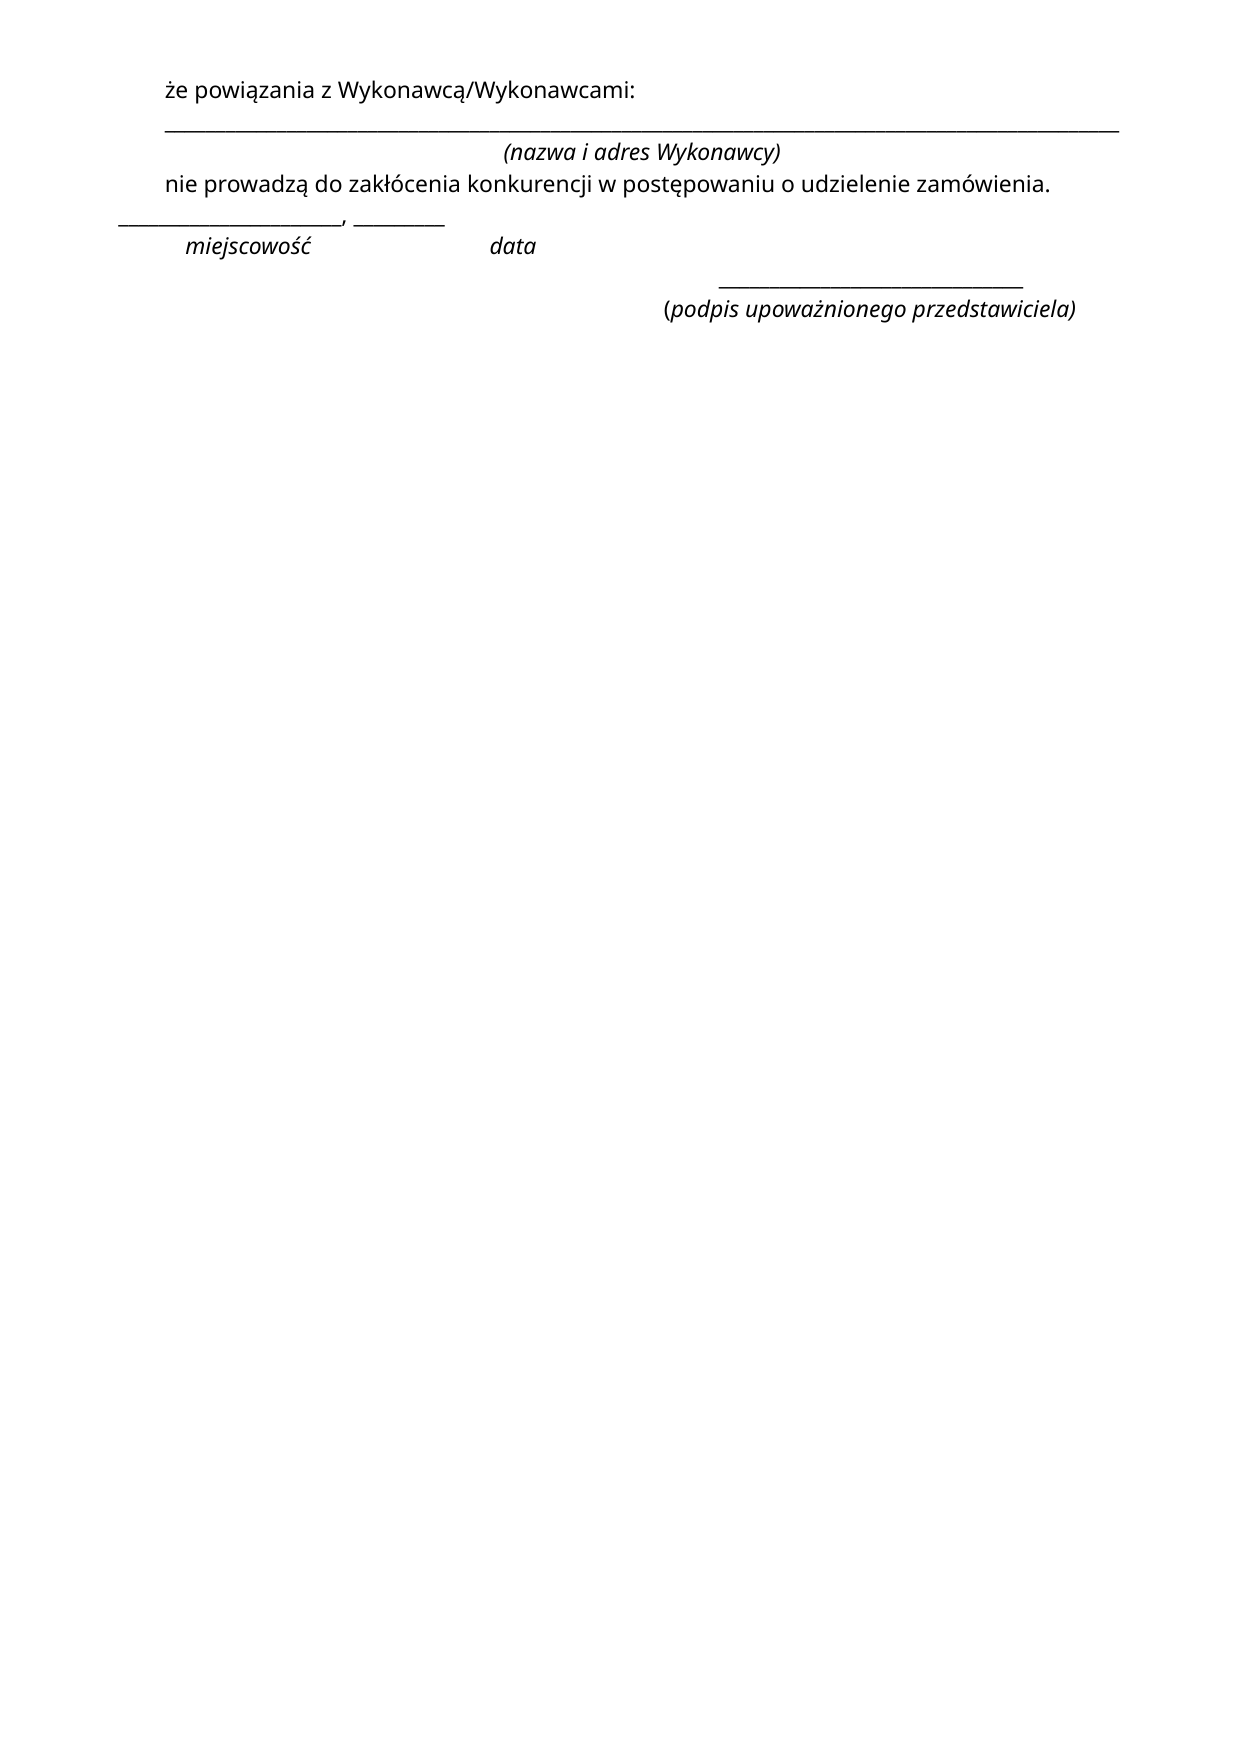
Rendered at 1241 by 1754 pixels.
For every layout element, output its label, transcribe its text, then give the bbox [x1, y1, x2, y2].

text że powiązania z Wykonawcą/Wykonawcami: [164, 74, 1122, 105]
text ______________________, _________ [118, 199, 1122, 230]
text nie prowadzą do zakłócenia konkurencji w postępowaniu o udzielenie zamówienia. [164, 167, 1122, 199]
text (nazwa i adres Wykonawcy) [164, 136, 1122, 167]
text ______________________________ (podpis upoważnionego przedstawiciela) [118, 261, 1122, 324]
text miejscowość data [118, 230, 1122, 261]
